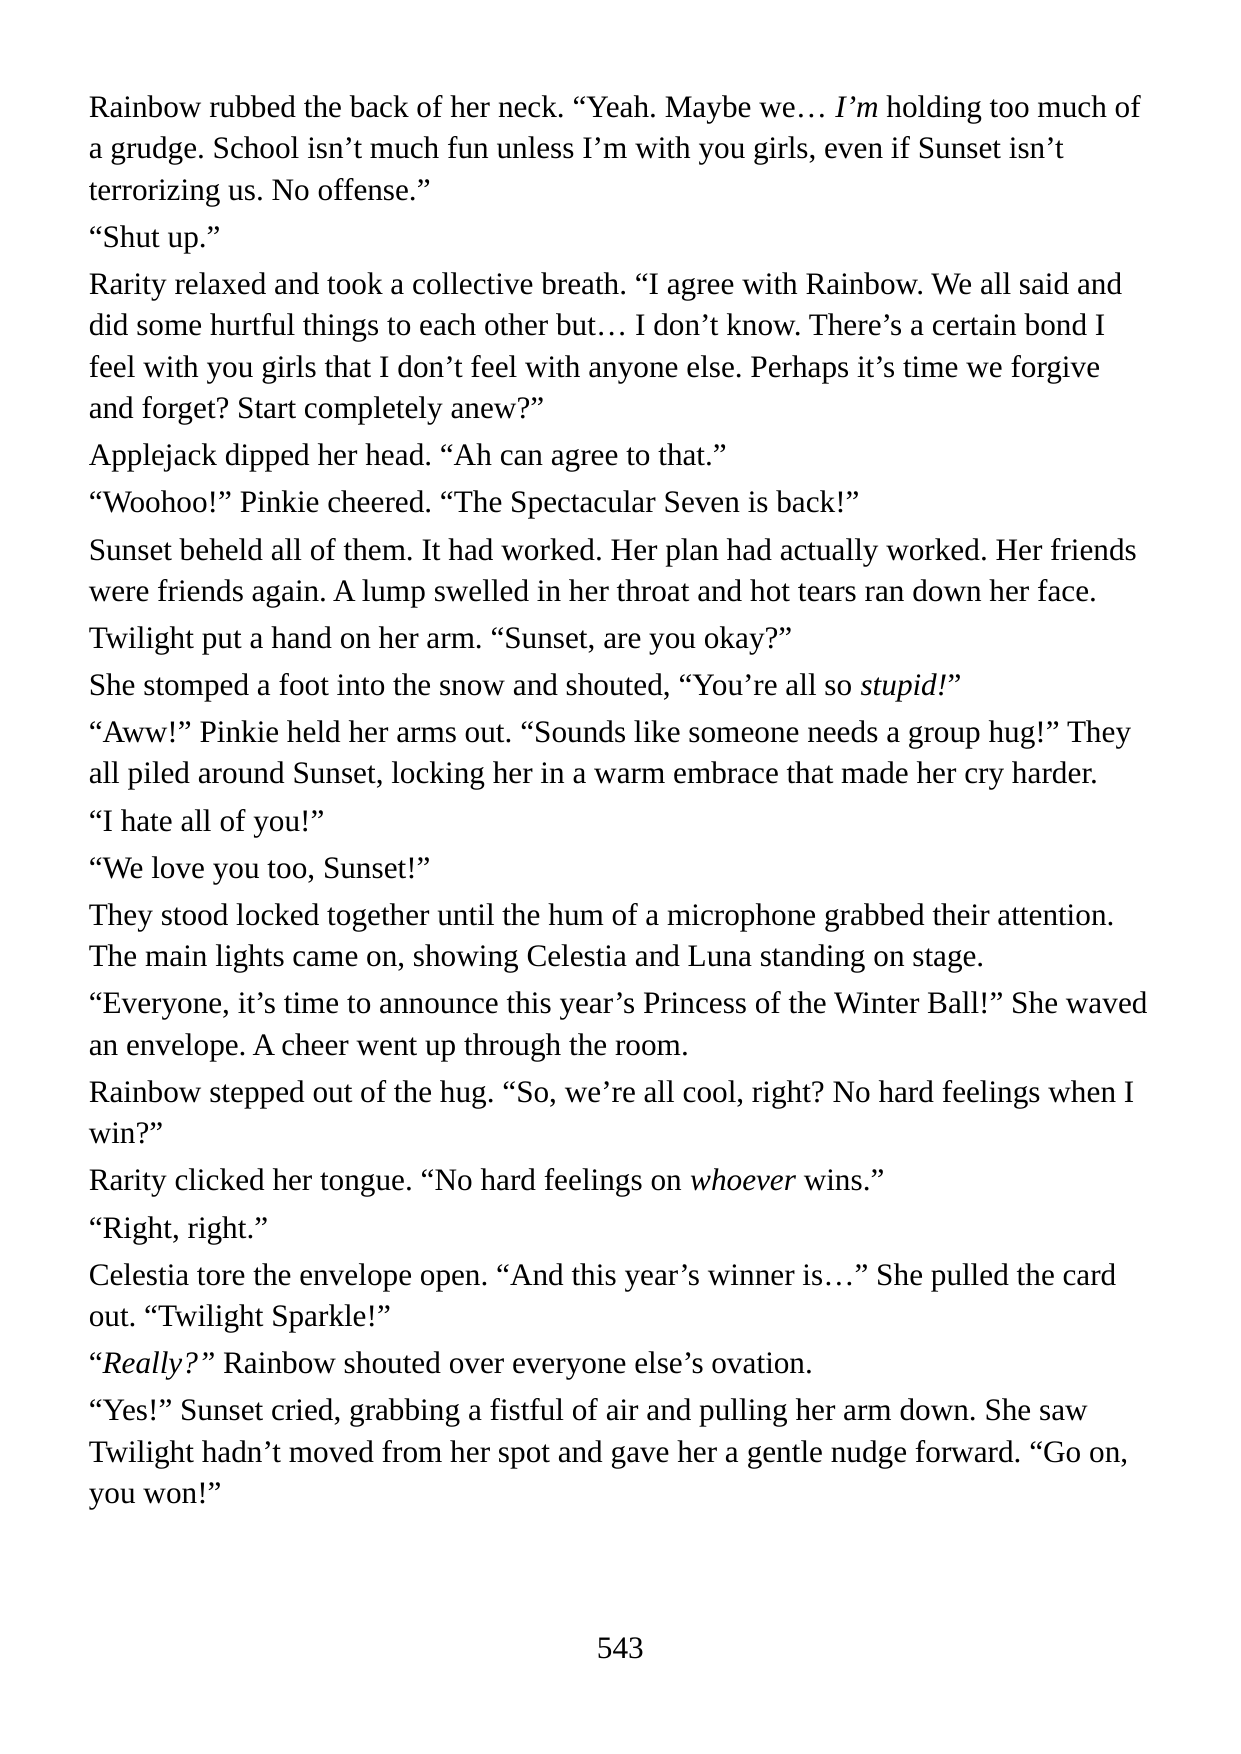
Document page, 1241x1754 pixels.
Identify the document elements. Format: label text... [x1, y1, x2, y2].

text “Shut up.” [88, 218, 1152, 254]
text Twilight put a hand on her arm. “Sunset, are you okay?” [88, 619, 1152, 655]
text Rarity clicked her tongue. “No hard feelings on whoever wins.” [88, 1162, 1152, 1198]
text She stomped a foot into the snow and shouted, “You’re all so stupid!” [88, 666, 1152, 702]
text Rarity relaxed and took a collective breath. “I agree with Rainbow. We all said and did some hurtful things to each other but… I don’t know. There’s a certain bond I feel with you girls that I don’t feel with anyone else. Perhaps it’s time we forgive and forget? Start completely anew?” [88, 265, 1152, 425]
text “Everyone, it’s time to announce this year’s Princess of the Winter Ball!” She waved an envelope. A cheer went up through the room. [88, 985, 1152, 1062]
text Rainbow stepped out of the hug. “So, we’re all cool, right? No hard feelings when I win?” [88, 1073, 1152, 1150]
text “Really?” Rainbow shouted over everyone else’s ovation. [88, 1344, 1152, 1380]
text “I hate all of you!” [88, 802, 1152, 838]
text They stood locked together until the hum of a microphone grabbed their attention. The main lights came on, showing Celestia and Luna standing on stage. [88, 896, 1152, 973]
text “Right, right.” [88, 1209, 1152, 1245]
text “Yes!” Sunset cried, grabbing a fistful of air and pulling her arm down. She saw Twilight hadn’t moved from her spot and gave her a gentle nudge forward. “Go on, you won!” [88, 1392, 1152, 1510]
text Sunset beheld all of them. It had worked. Her plan had actually worked. Her friends were friends again. A lump swelled in her throat and hot tears ran down her face. [88, 531, 1152, 608]
text Rainbow rubbed the back of her neck. “Yeah. Maybe we… I’m holding too much of a grudge. School isn’t much fun unless I’m with you girls, even if Sunset isn’t terrorizing us. No offense.” [88, 88, 1152, 207]
text Celestia tore the envelope open. “And this year’s winner is…” She pulled the card out. “Twilight Sparkle!” [88, 1256, 1152, 1333]
text “Woohoo!” Pinkie cheered. “The Spectacular Seven is back!” [88, 483, 1152, 519]
text Applejack dipped her head. “Ah can agree to that.” [88, 436, 1152, 472]
text “We love you too, Sunset!” [88, 849, 1152, 885]
text “Aww!” Pinkie held her arms out. “Sounds like someone needs a group hug!” They all piled around Sunset, locking her in a warm embrace that made her cry harder. [88, 713, 1152, 791]
